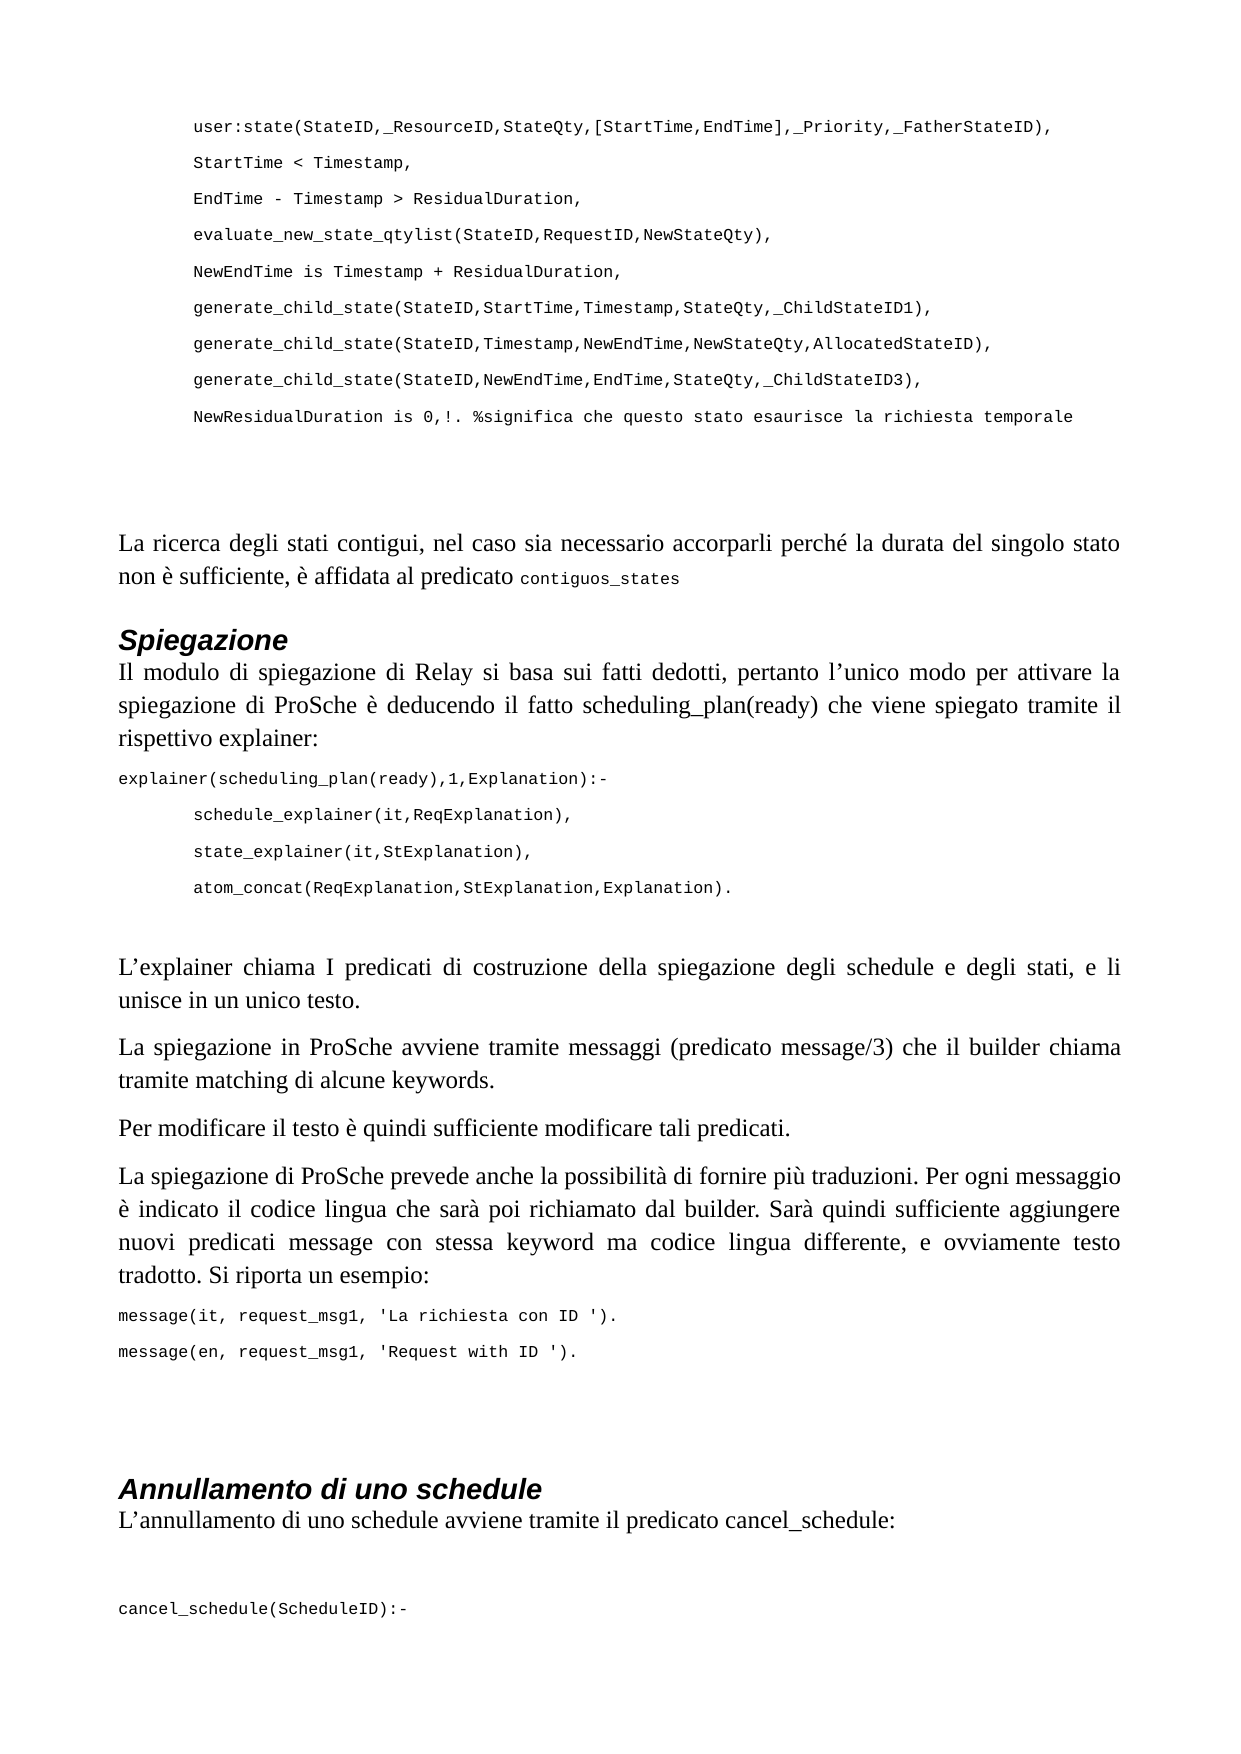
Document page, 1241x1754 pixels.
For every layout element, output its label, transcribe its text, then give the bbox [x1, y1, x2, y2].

text generate_child_state(StateID,Timestamp,NewEndTime,NewStateQty,AllocatedStateID), [118, 336, 1122, 354]
text schedule_explainer(it,ReqExplanation), [118, 807, 1122, 826]
text cancel_schedule(ScheduleID):- [118, 1601, 1122, 1619]
text atom_concat(ReqExplanation,StExplanation,Explanation). [118, 879, 1122, 898]
text message(en, request_msg1, 'Request with ID '). [118, 1344, 1122, 1362]
text user:state(StateID,_ResourceID,StateQty,[StartTime,EndTime],_Priority,_FatherStateID), [118, 118, 1122, 137]
text generate_child_state(StateID,NewEndTime,EndTime,StateQty,_ChildStateID3), [118, 372, 1122, 391]
text explainer(scheduling_plan(ready),1,Explanation):- [118, 771, 1122, 789]
text NewEndTime is Timestamp + ResidualDuration, [118, 263, 1122, 282]
text Per modificare il testo è quindi sufficiente modificare tali predicati. [118, 1113, 1122, 1142]
text state_explainer(it,StExplanation), [118, 843, 1122, 862]
text EndTime - Timestamp > ResidualDuration, [118, 191, 1122, 209]
subtitle Annullamento di uno schedule [118, 1472, 1122, 1505]
text La spiegazione in ProSche avviene tramite messaggi (predicato message/3) che il builder chiama tramite matching di alcune keywords. [118, 1032, 1122, 1094]
text evaluate_new_state_qtylist(StateID,RequestID,NewStateQty), [118, 227, 1122, 246]
subtitle Spiegazione [118, 623, 1122, 657]
text NewResidualDuration is 0,!. %significa che questo stato esaurisce la richiesta temporale [118, 408, 1122, 427]
text message(it, request_msg1, 'La richiesta con ID '). [118, 1307, 1122, 1326]
text StartTime < Timestamp, [118, 154, 1122, 173]
text L’annullamento di uno schedule avviene tramite il predicato cancel_schedule: [118, 1505, 1122, 1534]
text La ricerca degli stati contigui, nel caso sia necessario accorparli perché la durata del singolo stato non è sufficiente, è affidata al predicato contiguos_states [118, 528, 1122, 590]
text L’explainer chiama I predicati di costruzione della spiegazione degli schedule e degli stati, e li unisce in un unico testo. [118, 952, 1122, 1014]
text La spiegazione di ProSche prevede anche la possibilità di fornire più traduzioni. Per ogni messaggio è indicato il codice lingua che sarà poi richiamato dal builder. Sarà quindi sufficiente aggiungere nuovi predicati message con stessa keyword ma codice lingua differente, e ovviamente testo tradotto. Si riporta un esempio: [118, 1161, 1122, 1288]
text generate_child_state(StateID,StartTime,Timestamp,StateQty,_ChildStateID1), [118, 299, 1122, 318]
text Il modulo di spiegazione di Relay si basa sui fatti dedotti, pertanto l’unico modo per attivare la spiegazione di ProSche è deducendo il fatto scheduling_plan(ready) che viene spiegato tramite il rispettivo explainer: [118, 657, 1122, 752]
